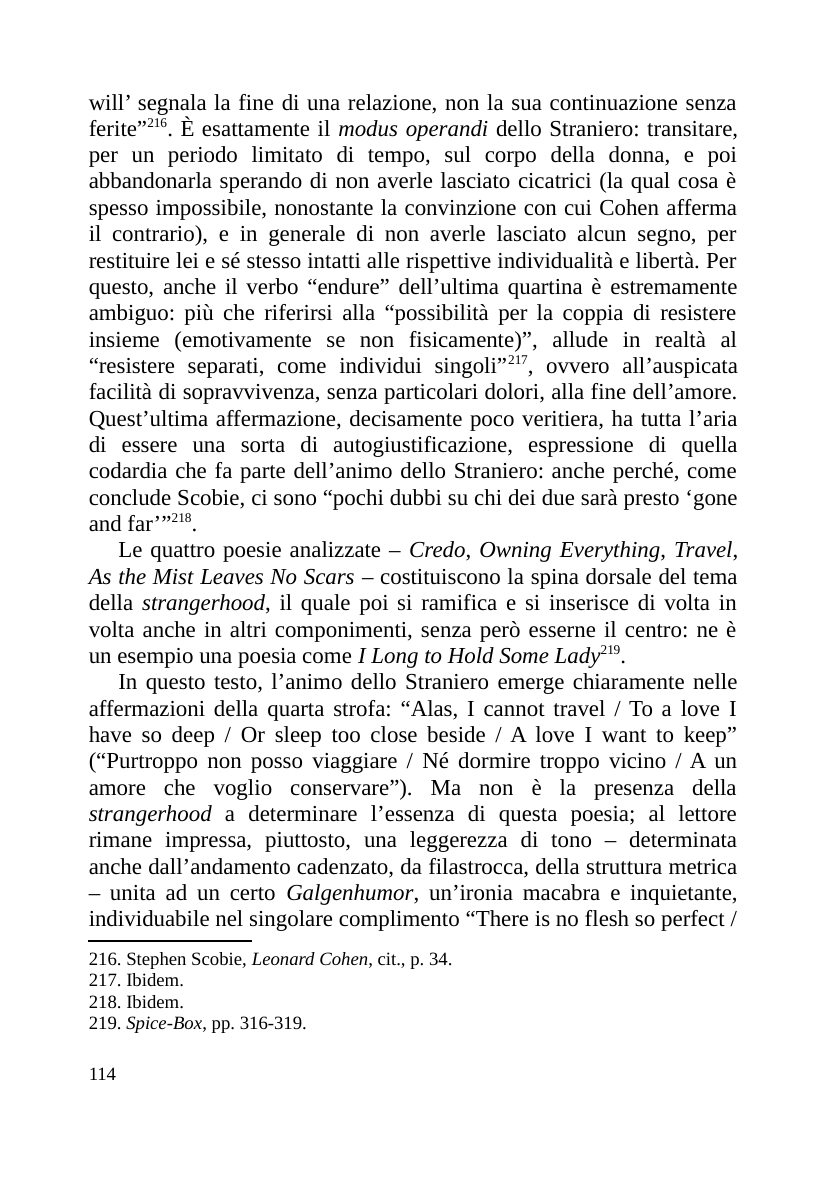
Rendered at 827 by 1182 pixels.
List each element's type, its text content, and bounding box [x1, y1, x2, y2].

text Ibidem. [88, 991, 738, 1012]
text Spice-Box, pp. 316-319. [88, 1012, 738, 1034]
text Le quattro poesie analizzate – Credo, Owning Everything, Travel, As the Mist Leaves No Scars – costituiscono la spina dorsale del tema della strangerhood, il quale poi si ramifica e si inserisce di volta in volta anche in altri componimenti, senza però esserne il centro: ne è un esempio una poesia come I Long to Hold Some Lady. [88, 537, 738, 668]
text will’ segnala la fine di una relazione, non la sua continuazione senza ferite”. È esattamente il modus operandi dello Straniero: transitare, per un periodo limitato di tempo, sul corpo della donna, e poi abbandonarla sperando di non averle lasciato cicatrici (la qual cosa è spesso impossibile, nonostante la convinzione con cui Cohen afferma il contrario), e in generale di non averle lasciato alcun segno, per restituire lei e sé stesso intatti alle rispettive individualità e libertà. Per questo, anche il verbo “endure” dell’ultima quartina è estremamente ambiguo: più che riferirsi alla “possibilità per la coppia di resistere insieme (emotivamente se non fisicamente)”, allude in realtà al “resistere separati, come individui singoli”, ovvero all’auspicata facilità di sopravvivenza, senza particolari dolori, alla fine dell’amore. Quest’ultima affermazione, decisamente poco veritiera, ha tutta l’aria di essere una sorta di autogiustificazione, espressione di quella codardia che fa parte dell’animo dello Straniero: anche perché, come conclude Scobie, ci sono “pochi dubbi su chi dei due sarà presto ‘gone and far’”. [88, 88, 738, 537]
text In questo testo, l’animo dello Straniero emerge chiaramente nelle affermazioni della quarta strofa: “Alas, I cannot travel / To a love I have so deep / Or sleep too close beside / A love I want to keep” (“Purtroppo non posso viaggiare / Né dormire troppo vicino / A un amore che voglio conservare”). Ma non è la presenza della strangerhood a determinare l’essenza di questa poesia; al lettore rimane impressa, piuttosto, una leggerezza di tono – determinata anche dall’andamento cadenzato, da filastrocca, della struttura metrica – unita ad un certo Galgenhumor, un’ironia macabra e inquietante, individuabile nel singolare complimento “There is no flesh so perfect / [88, 668, 738, 932]
text Stephen Scobie, Leonard Cohen, cit., p. 34. [88, 947, 738, 969]
text Ibidem. [88, 969, 738, 991]
